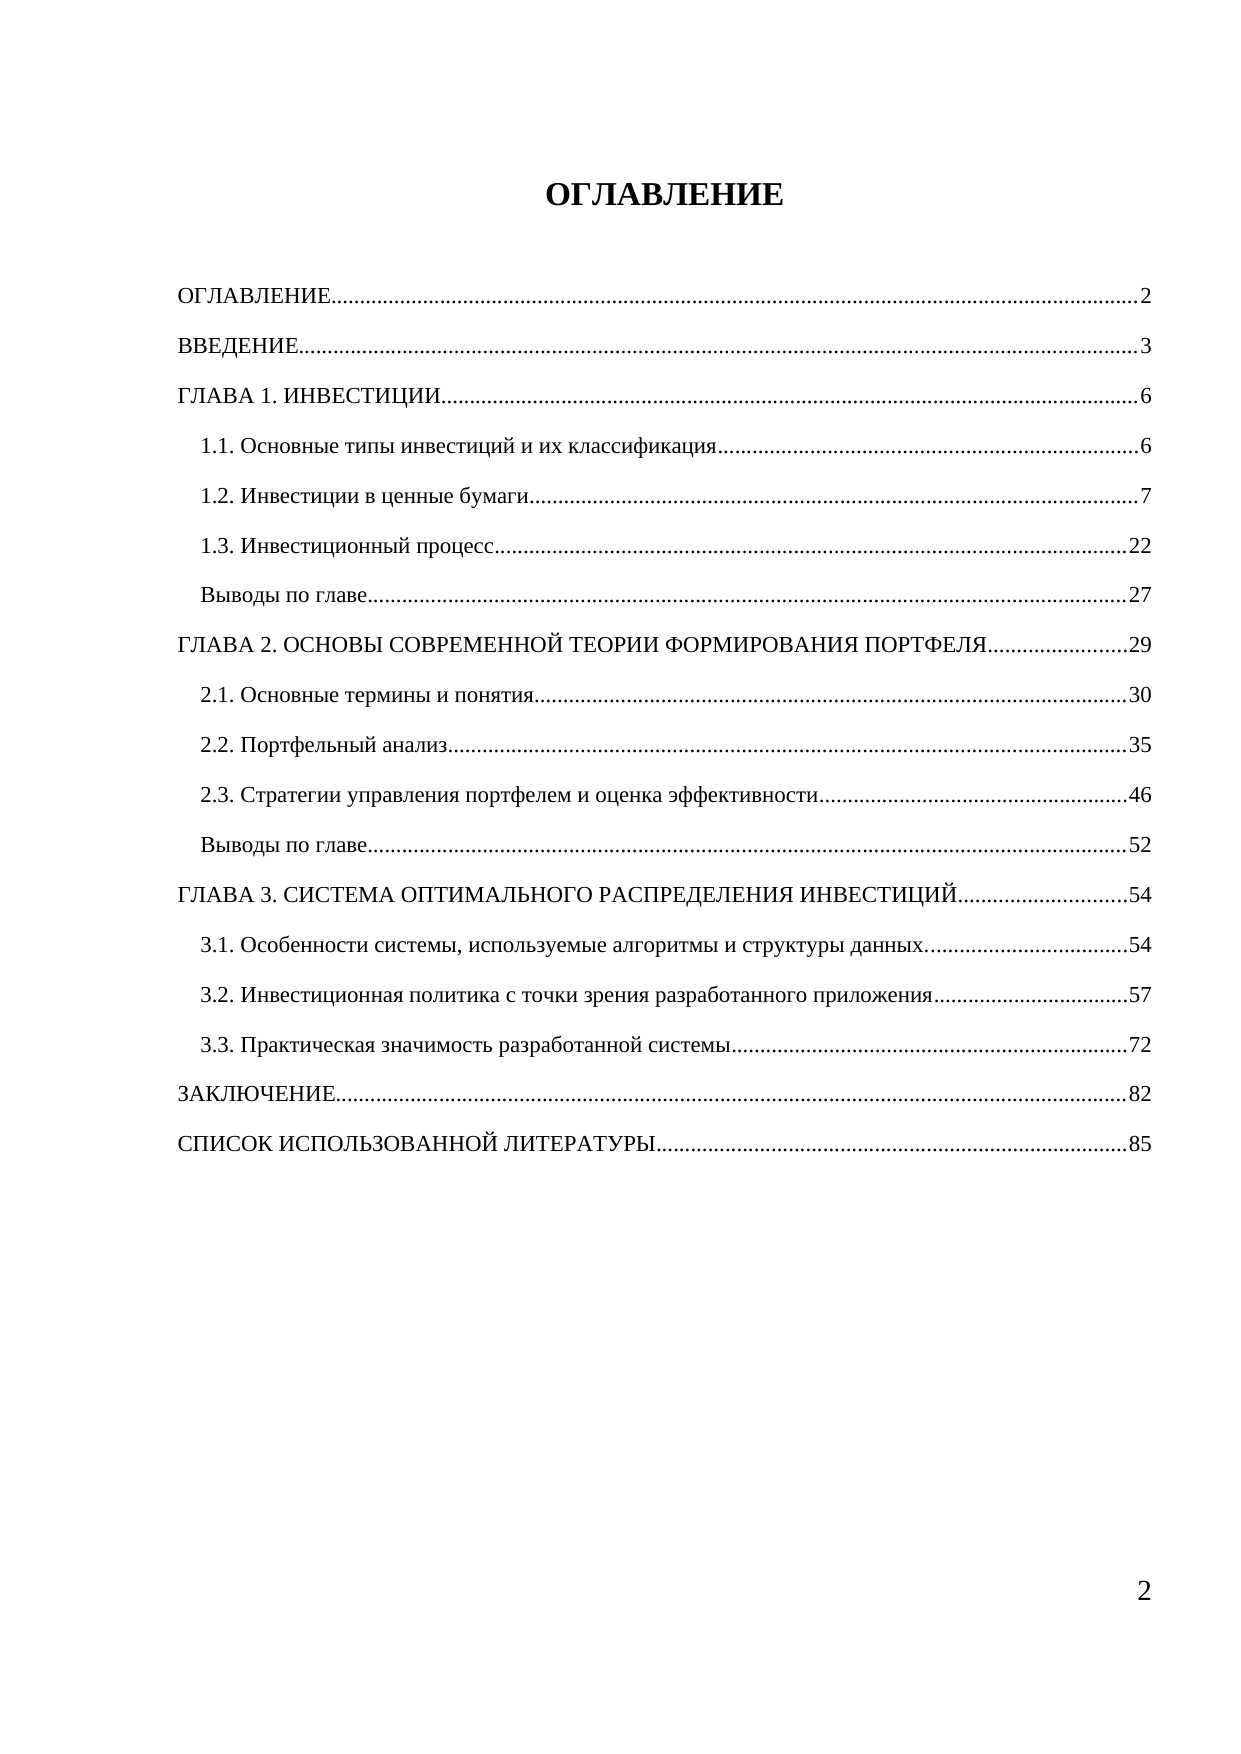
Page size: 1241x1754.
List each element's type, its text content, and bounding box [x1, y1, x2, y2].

text Выводы по главе 52 [200, 831, 1152, 857]
text 1.2. Инвестиции в ценные бумаги 7 [200, 482, 1152, 508]
text 3.3. Практическая значимость разработанной системы 72 [200, 1031, 1152, 1057]
subtitle ОГЛАВЛЕНИЕ [177, 174, 1152, 213]
text 1.3. Инвестиционный процесс 22 [200, 532, 1152, 558]
text 2.1. Основные термины и понятия 30 [200, 681, 1152, 708]
text ГЛАВА 2. ОСНОВЫ СОВРЕМЕННОЙ ТЕОРИИ ФОРМИРОВАНИЯ ПОРТФЕЛЯ. 29 [177, 631, 1152, 658]
text ОГЛАВЛЕНИЕ 2 [177, 282, 1152, 308]
text ВВЕДЕНИЕ 3 [177, 332, 1152, 358]
text 3.1. Особенности системы, используемые алгоритмы и структуры данных. 54 [200, 931, 1152, 957]
text 3.2. Инвестиционная политика с точки зрения разработанного приложения 57 [200, 981, 1152, 1007]
text 2.3. Стратегии управления портфелем и оценка эффективности 46 [200, 781, 1152, 807]
text ГЛАВА 1. ИНВЕСТИЦИИ. 6 [177, 382, 1152, 408]
text СПИСОК ИСПОЛЬЗОВАННОЙ ЛИТЕРАТУРЫ 85 [177, 1130, 1152, 1157]
text Выводы по главе 27 [200, 582, 1152, 608]
text ЗАКЛЮЧЕНИЕ 82 [177, 1081, 1152, 1107]
text ГЛАВА 3. СИСТЕМА ОПТИМАЛЬНОГО РАСПРЕДЕЛЕНИЯ ИНВЕСТИЦИЙ 54 [177, 881, 1152, 907]
text 1.1. Основные типы инвестиций и их классификация 6 [200, 432, 1152, 458]
text 2.2. Портфельный анализ 35 [200, 731, 1152, 758]
